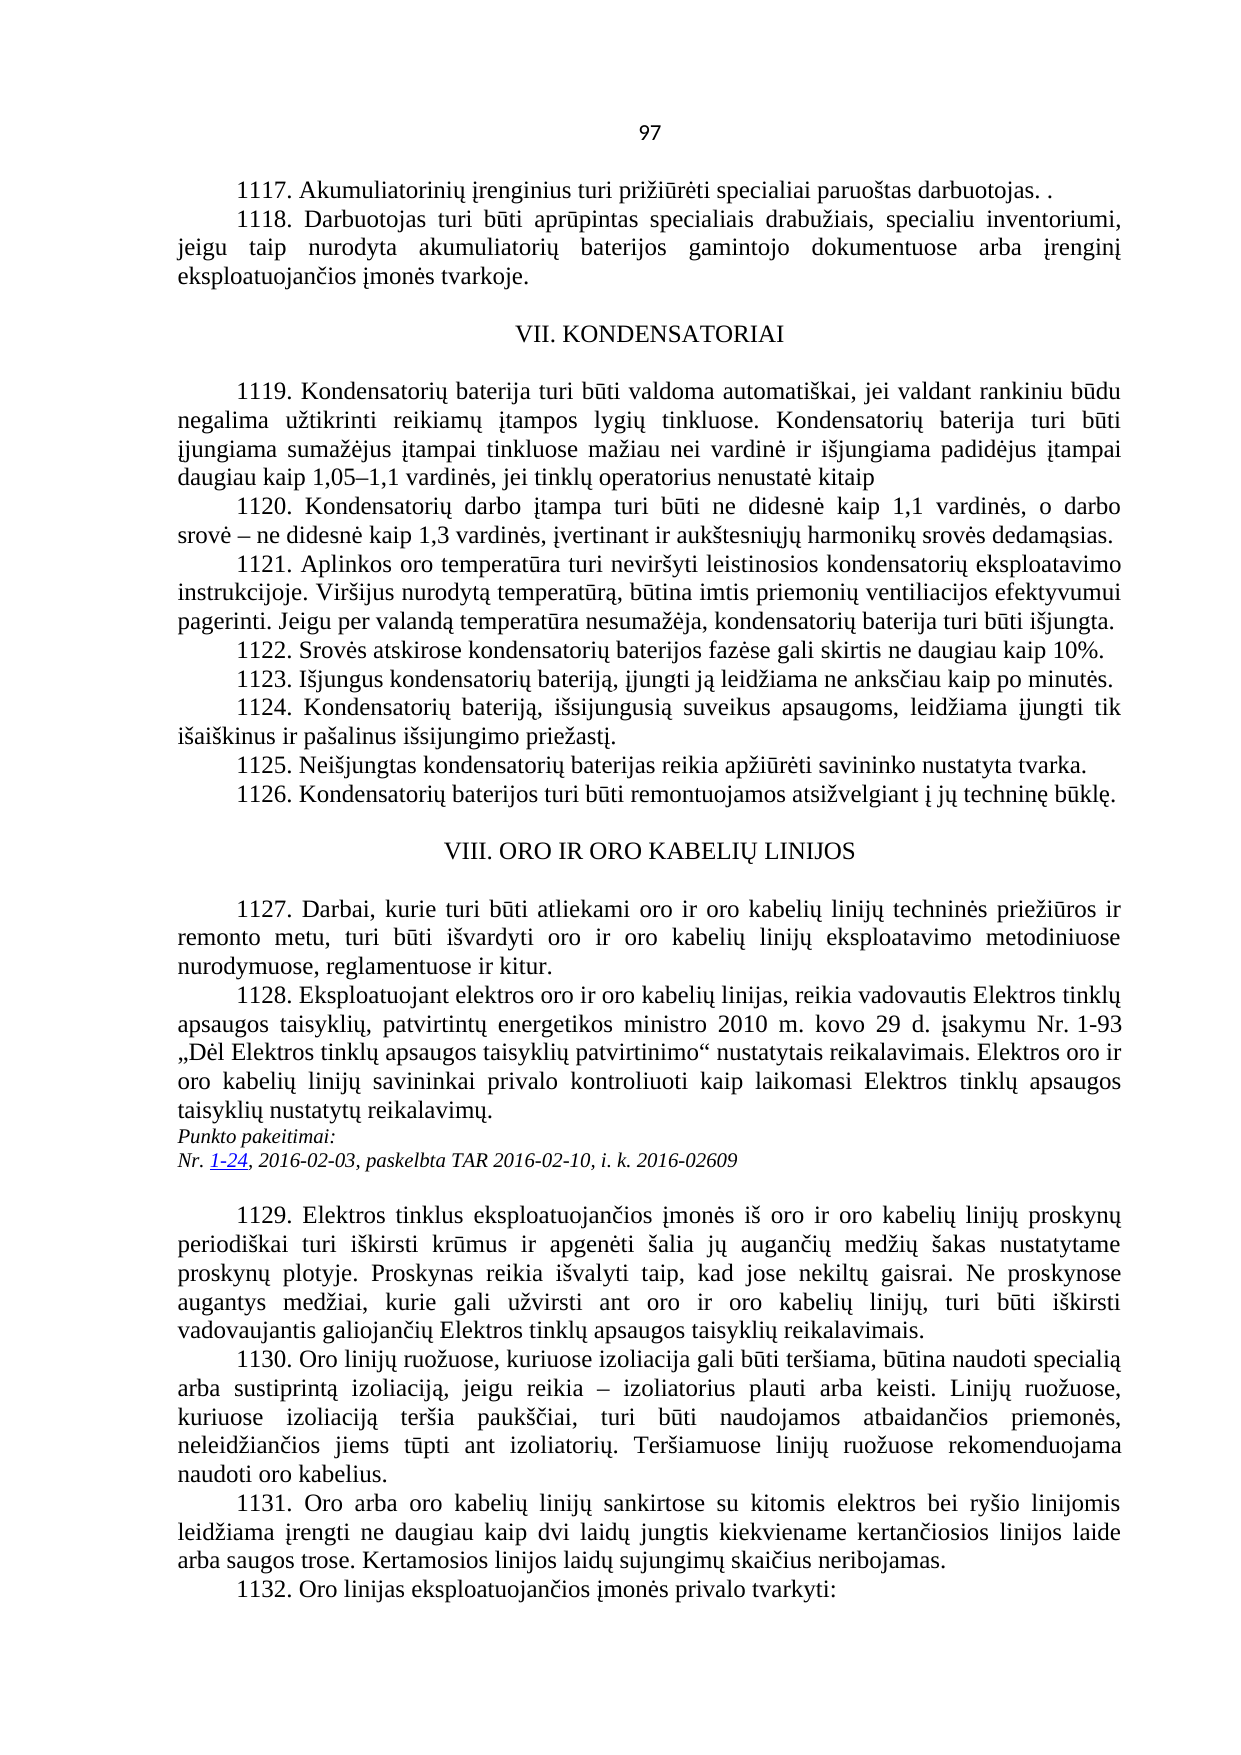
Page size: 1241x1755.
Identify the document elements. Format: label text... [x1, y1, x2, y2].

text 1123. Išjungus kondensatorių bateriją, įjungti ją leidžiama ne anksčiau kaip po minutės. [177, 664, 1122, 692]
text 1130. Oro linijų ruožuose, kuriuose izoliacija gali būti teršiama, būtina naudoti specialią arba sustiprintą izoliaciją, jeigu reikia – izoliatorius plauti arba keisti. Linijų ruožuose, kuriuose izoliaciją teršia paukščiai, turi būti naudojamos atbaidančios priemonės, neleidžiančios jiems tūpti ant izoliatorių. Teršiamuose linijų ruožuose rekomenduojama naudoti oro kabelius. [177, 1344, 1122, 1488]
text 1120. Kondensatorių darbo įtampa turi būti ne didesnė kaip 1,1 vardinės, o darbo srovė – ne didesnė kaip 1,3 vardinės, įvertinant ir aukštesniųjų harmonikų srovės dedamąsias. [177, 491, 1122, 549]
text 1117. Akumuliatorinių įrenginius turi prižiūrėti specialiai paruoštas darbuotojas. . [177, 175, 1122, 204]
text 1126. Kondensatorių baterijos turi būti remontuojamos atsižvelgiant į jų techninę būklę. [177, 779, 1122, 807]
text 1119. Kondensatorių baterija turi būti valdoma automatiškai, jei valdant rankiniu būdu negalima užtikrinti reikiamų įtampos lygių tinkluose. Kondensatorių baterija turi būti įjungiama sumažėjus įtampai tinkluose mažiau nei vardinė ir išjungiama padidėjus įtampai daugiau kaip 1,05–1,1 vardinės, jei tinklų operatorius nenustatė kitaip [177, 376, 1122, 491]
text 1125. Neišjungtas kondensatorių baterijas reikia apžiūrėti savininko nustatyta tvarka. [177, 750, 1122, 779]
text 1131. Oro arba oro kabelių linijų sankirtose su kitomis elektros bei ryšio linijomis leidžiama įrengti ne daugiau kaip dvi laidų jungtis kiekviename kertančiosios linijos laide arba saugos trose. Kertamosios linijos laidų sujungimų skaičius neribojamas. [177, 1488, 1122, 1574]
text 1121. Aplinkos oro temperatūra turi neviršyti leistinosios kondensatorių eksploatavimo instrukcijoje. Viršijus nurodytą temperatūrą, būtina imtis priemonių ventiliacijos efektyvumui pagerinti. Jeigu per valandą temperatūra nesumažėja, kondensatorių baterija turi būti išjungta. [177, 549, 1122, 635]
text Nr. 1-24, 2016-02-03, paskelbta TAR 2016-02-10, i. k. 2016-02609 [177, 1148, 1122, 1172]
text 1129. Elektros tinklus eksploatuojančios įmonės iš oro ir oro kabelių linijų proskynų periodiškai turi iškirsti krūmus ir apgenėti šalia jų augančių medžių šakas nustatytame proskynų plotyje. Proskynas reikia išvalyti taip, kad jose nekiltų gaisrai. Ne proskynose augantys medžiai, kurie gali užvirsti ant oro ir oro kabelių linijų, turi būti iškirsti vadovaujantis galiojančių Elektros tinklų apsaugos taisyklių reikalavimais. [177, 1201, 1122, 1344]
text 1122. Srovės atskirose kondensatorių baterijos fazėse gali skirtis ne daugiau kaip 10%. [177, 635, 1122, 664]
text 1132. Oro linijas eksploatuojančios įmonės privalo tvarkyti: [177, 1574, 1122, 1603]
text VII. KONDENSATORIAI [177, 319, 1122, 347]
text 1118. Darbuotojas turi būti aprūpintas specialiais drabužiais, specialiu inventoriumi, jeigu taip nurodyta akumuliatorių baterijos gamintojo dokumentuose arba įrenginį eksploatuojančios įmonės tvarkoje. [177, 204, 1122, 290]
text VIII. ORO IR ORO KABELIŲ LINIJOS [177, 836, 1122, 865]
text Punkto pakeitimai: [177, 1124, 1122, 1148]
text 1124. Kondensatorių bateriją, išsijungusią suveikus apsaugoms, leidžiama įjungti tik išaiškinus ir pašalinus išsijungimo priežastį. [177, 692, 1122, 750]
text 1127. Darbai, kurie turi būti atliekami oro ir oro kabelių linijų techninės priežiūros ir remonto metu, turi būti išvardyti oro ir oro kabelių linijų eksploatavimo metodiniuose nurodymuose, reglamentuose ir kitur. [177, 894, 1122, 980]
text 1128. Eksploatuojant elektros oro ir oro kabelių linijas, reikia vadovautis Elektros tinklų apsaugos taisyklių, patvirtintų energetikos ministro 2010 m. kovo 29 d. įsakymu Nr. 1-93 „Dėl Elektros tinklų apsaugos taisyklių patvirtinimo“ nustatytais reikalavimais. Elektros oro ir oro kabelių linijų savininkai privalo kontroliuoti kaip laikomasi Elektros tinklų apsaugos taisyklių nustatytų reikalavimų. [177, 980, 1122, 1124]
